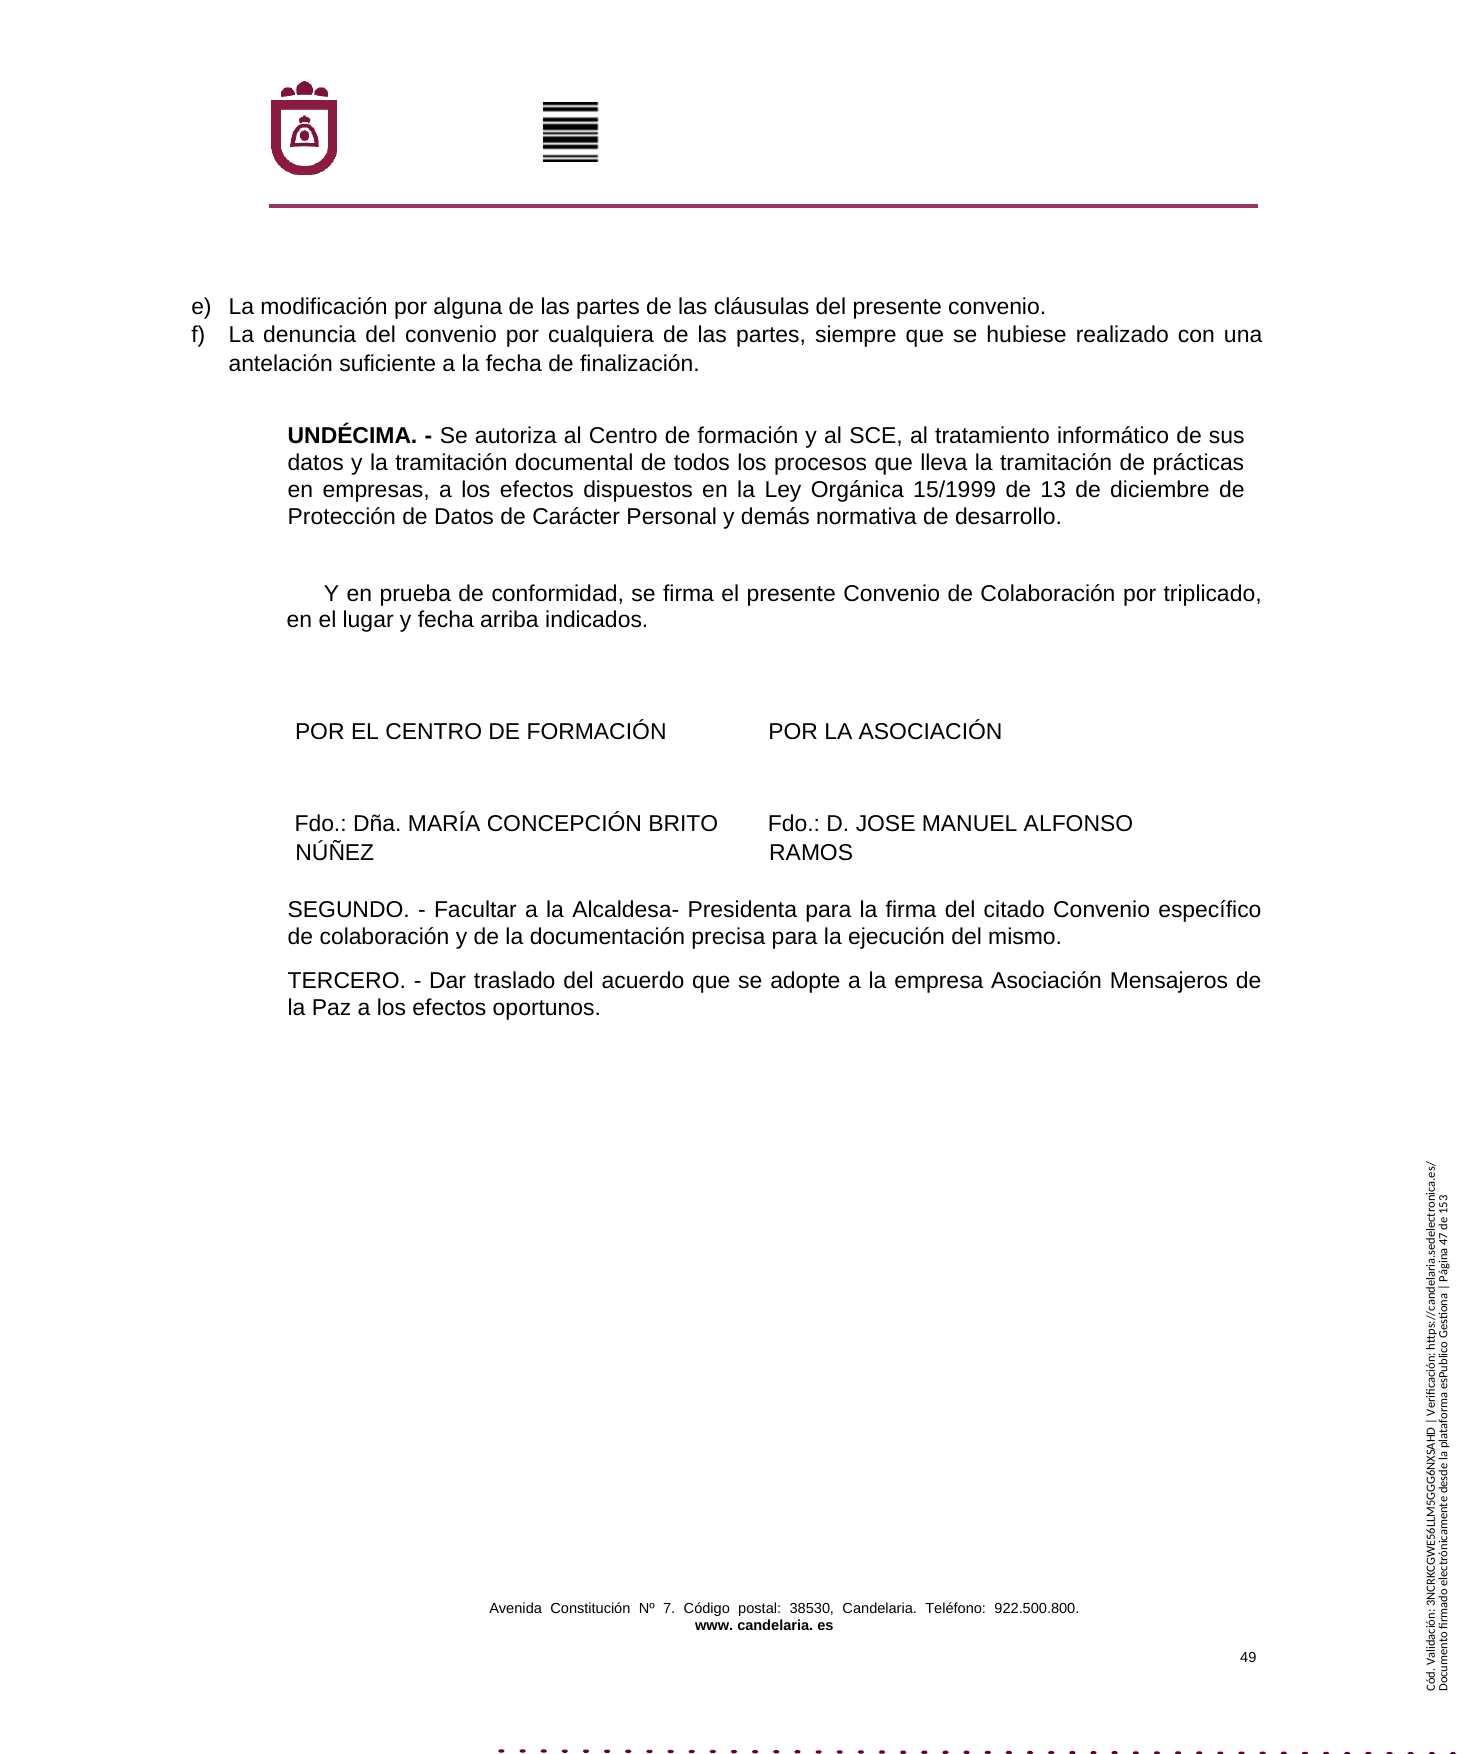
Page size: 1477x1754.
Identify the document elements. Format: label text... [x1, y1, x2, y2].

list La denuncia del convenio por cualquiera de las partes, siempre que se hubiese realizado con una antelación suficiente a la fecha de finalización. [191, 321, 1263, 377]
text Fdo.: Dña. MARÍA CONCEPCIÓN BRITO Fdo.: D. JOSE MANUEL ALFONSO [228, 809, 1270, 837]
text SEGUNDO. - Facultar a la Alcaldesa- Presidenta para la firma del citado Convenio específico de colaboración y de la documentación precisa para la ejecución del mismo. [287, 896, 1263, 949]
text TERCERO. - Dar traslado del acuerdo que se adopte a la empresa Asociación Mensajeros de la Paz a los efectos oportunos. [287, 967, 1263, 1020]
text Y en prueba de conformidad, se firma el presente Convenio de Colaboración por triplicado, en el lugar y fecha arriba indicados. [286, 579, 1263, 633]
text POR EL CENTRO DE FORMACIÓN POR LA ASOCIACIÓN [228, 717, 1270, 746]
text NÚÑEZ RAMOS [228, 838, 1270, 867]
text UNDÉCIMA. - Se autoriza al Centro de formación y al SCE, al tratamiento informático de sus datos y la tramitación documental de todos los procesos que lleva la tramitación de prácticas en empresas, a los efectos dispuestos en la Ley Orgánica 15/1999 de 13 de diciembre de Protección de Datos de Carácter Personal y demás normativa de desarrollo. [287, 422, 1246, 529]
list La modificación por alguna de las partes de las cláusulas del presente convenio. [191, 291, 1263, 320]
